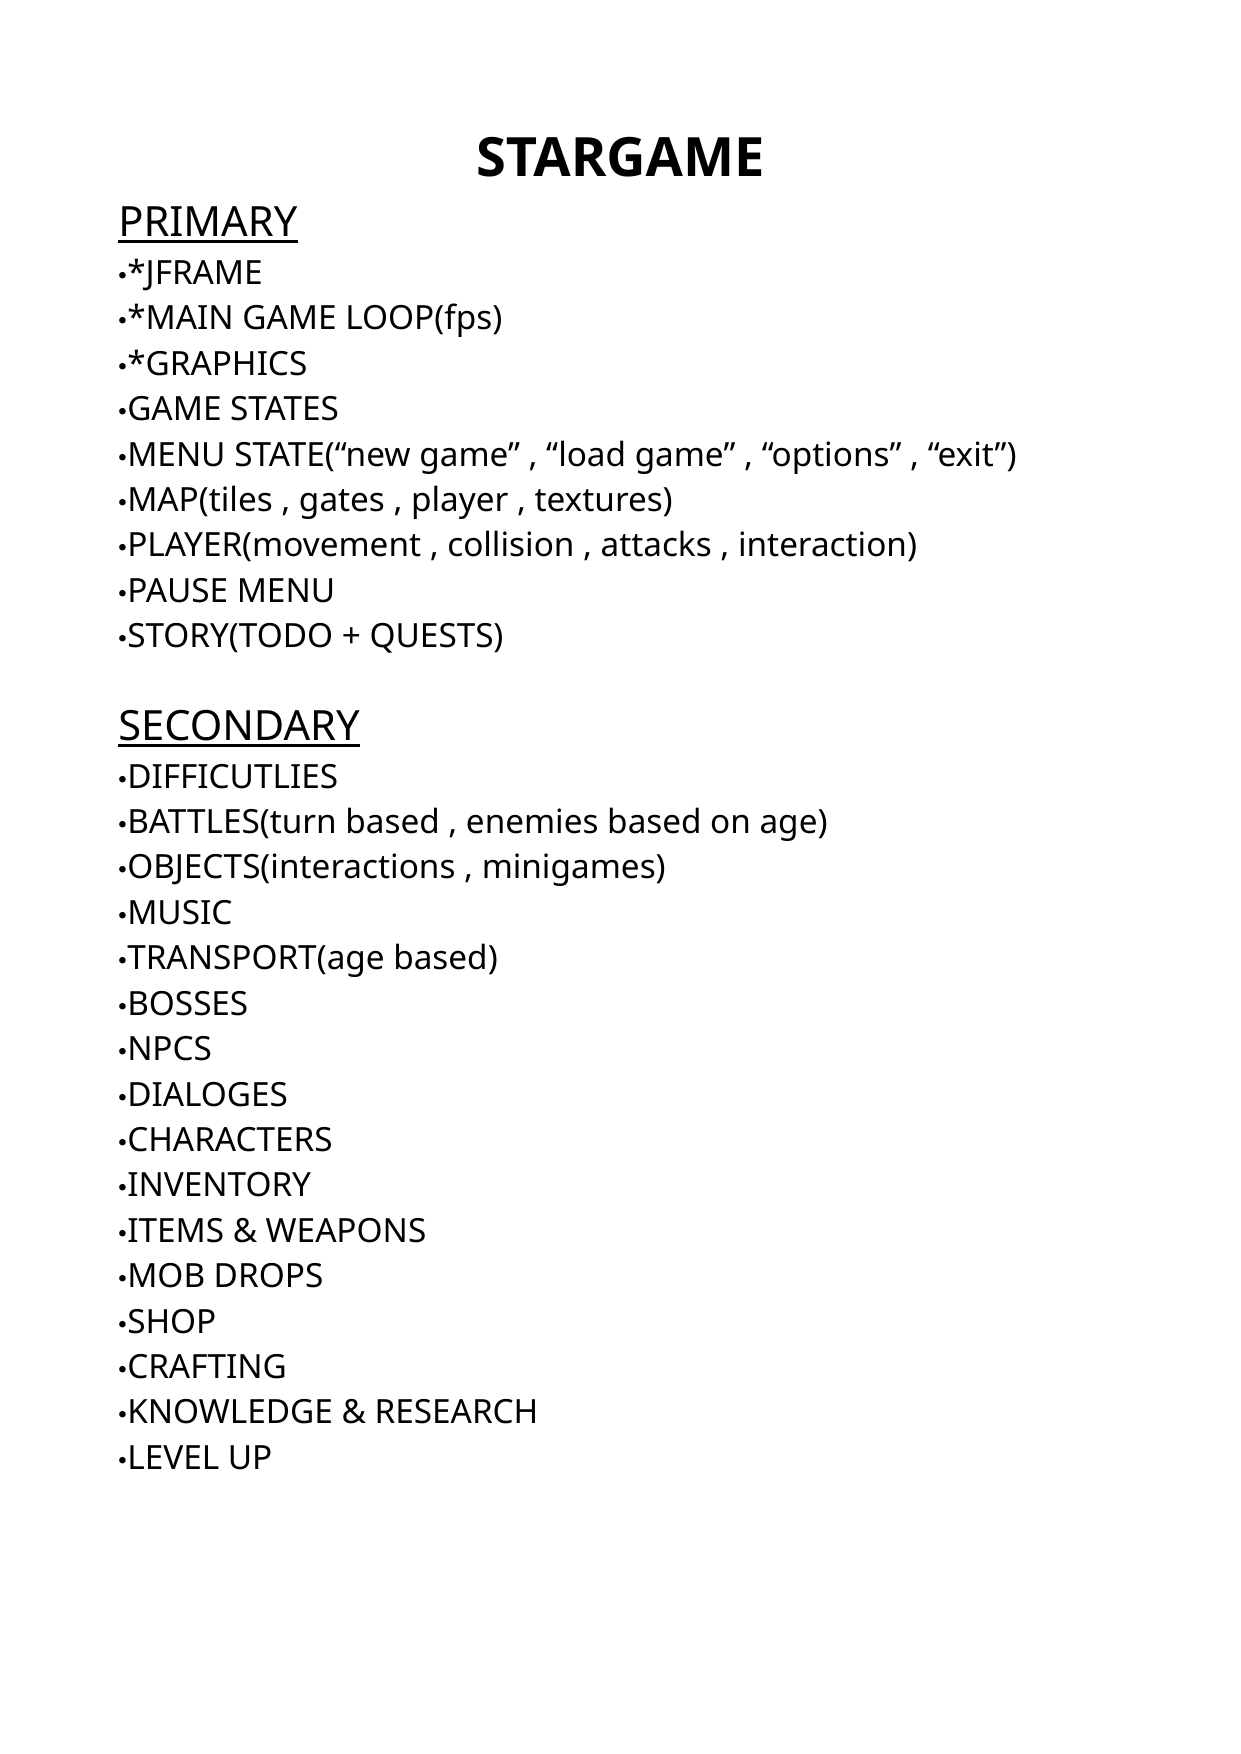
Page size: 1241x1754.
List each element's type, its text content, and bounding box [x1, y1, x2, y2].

list KNOWLEDGE & RESEARCH [118, 1388, 1122, 1434]
text SECONDARY [118, 696, 1122, 752]
list DIFFICUTLIES [118, 752, 1122, 798]
list TRANSPORT(age based) [118, 934, 1122, 979]
list MUSIC [118, 889, 1122, 934]
list INVENTORY [118, 1161, 1122, 1207]
list STORY(TODO + QUESTS) [118, 612, 1122, 657]
list PLAYER(movement , collision , attacks , interaction) [118, 521, 1122, 567]
list PAUSE MENU [118, 567, 1122, 612]
list CHARACTERS [118, 1116, 1122, 1161]
list BOSSES [118, 979, 1122, 1025]
list NPCS [118, 1025, 1122, 1070]
list ITEMS & WEAPONS [118, 1207, 1122, 1252]
list MENU STATE(“new game” , “load game” , “options” , “exit”) [118, 430, 1122, 476]
list SHOP [118, 1297, 1122, 1343]
list CRAFTING [118, 1343, 1122, 1388]
list MAP(tiles , gates , player , textures) [118, 476, 1122, 521]
list *JFRAME [118, 249, 1122, 294]
list BATTLES(turn based , enemies based on age) [118, 798, 1122, 843]
list LEVEL UP [118, 1434, 1122, 1479]
list *GRAPHICS [118, 339, 1122, 385]
list *MAIN GAME LOOP(fps) [118, 294, 1122, 339]
text STARGAME [118, 118, 1122, 192]
list OBJECTS(interactions , minigames) [118, 843, 1122, 889]
list MOB DROPS [118, 1252, 1122, 1297]
list GAME STATES [118, 385, 1122, 430]
text PRIMARY [118, 192, 1122, 249]
list DIALOGES [118, 1070, 1122, 1116]
